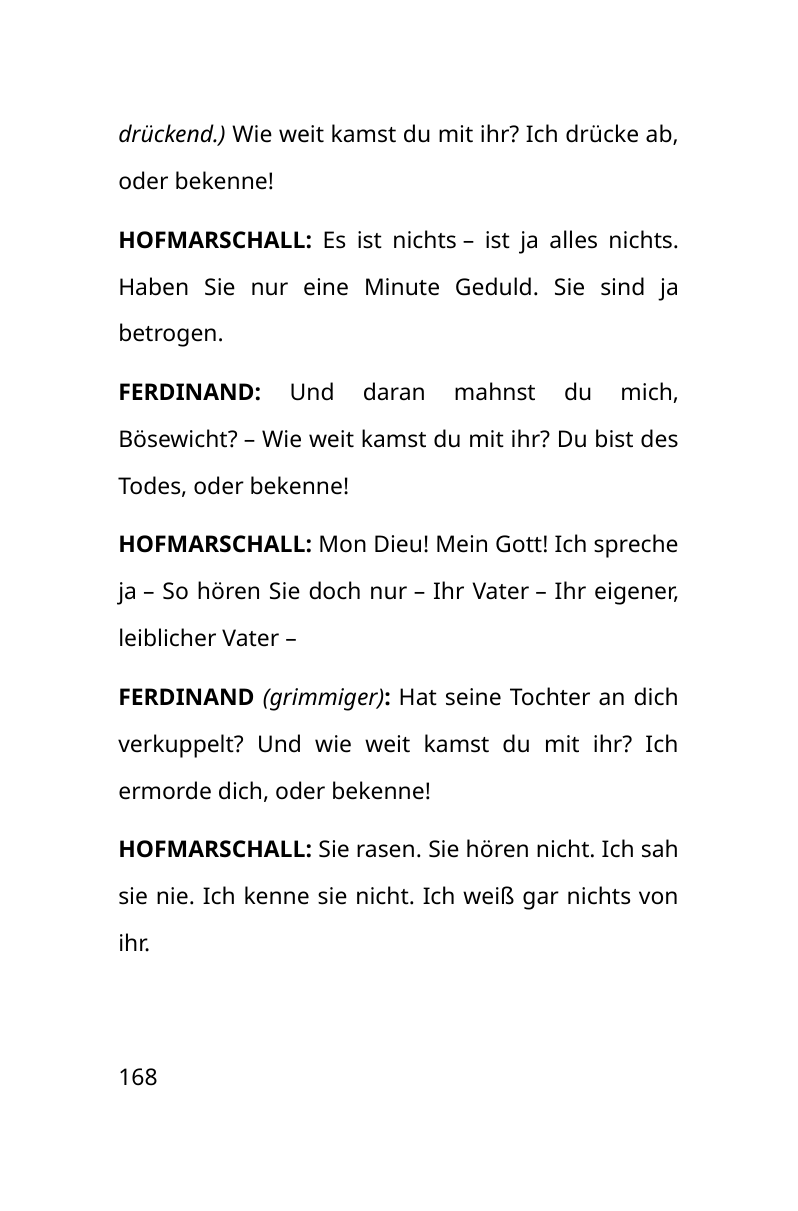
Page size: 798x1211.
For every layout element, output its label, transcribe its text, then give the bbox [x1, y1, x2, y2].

text FERDINAND (grimmiger): Hat seine Tochter an dich verkuppelt? Und wie weit kamst du mit ihr? Ich ermorde dich, oder bekenne! [118, 681, 679, 806]
text HOFMARSCHALL: Sie rasen. Sie hören nicht. Ich sah sie nie. Ich kenne sie nicht. Ich weiß gar nichts von ihr. [118, 833, 679, 958]
text drückend.) Wie weit kamst du mit ihr? Ich drücke ab, oder bekenne! [118, 118, 679, 196]
text HOFMARSCHALL: Mon Dieu! Mein Gott! Ich spreche ja – So hören Sie doch nur – Ihr Vater – Ihr eigener, leiblicher Vater – [118, 528, 679, 653]
text HOFMARSCHALL: Es ist nichts – ist ja alles nichts. Haben Sie nur eine Minute Geduld. Sie sind ja betrogen. [118, 224, 679, 349]
text FERDINAND: Und daran mahnst du mich, Bösewicht? – Wie weit kamst du mit ihr? Du bist des Todes, oder bekenne! [118, 376, 679, 501]
